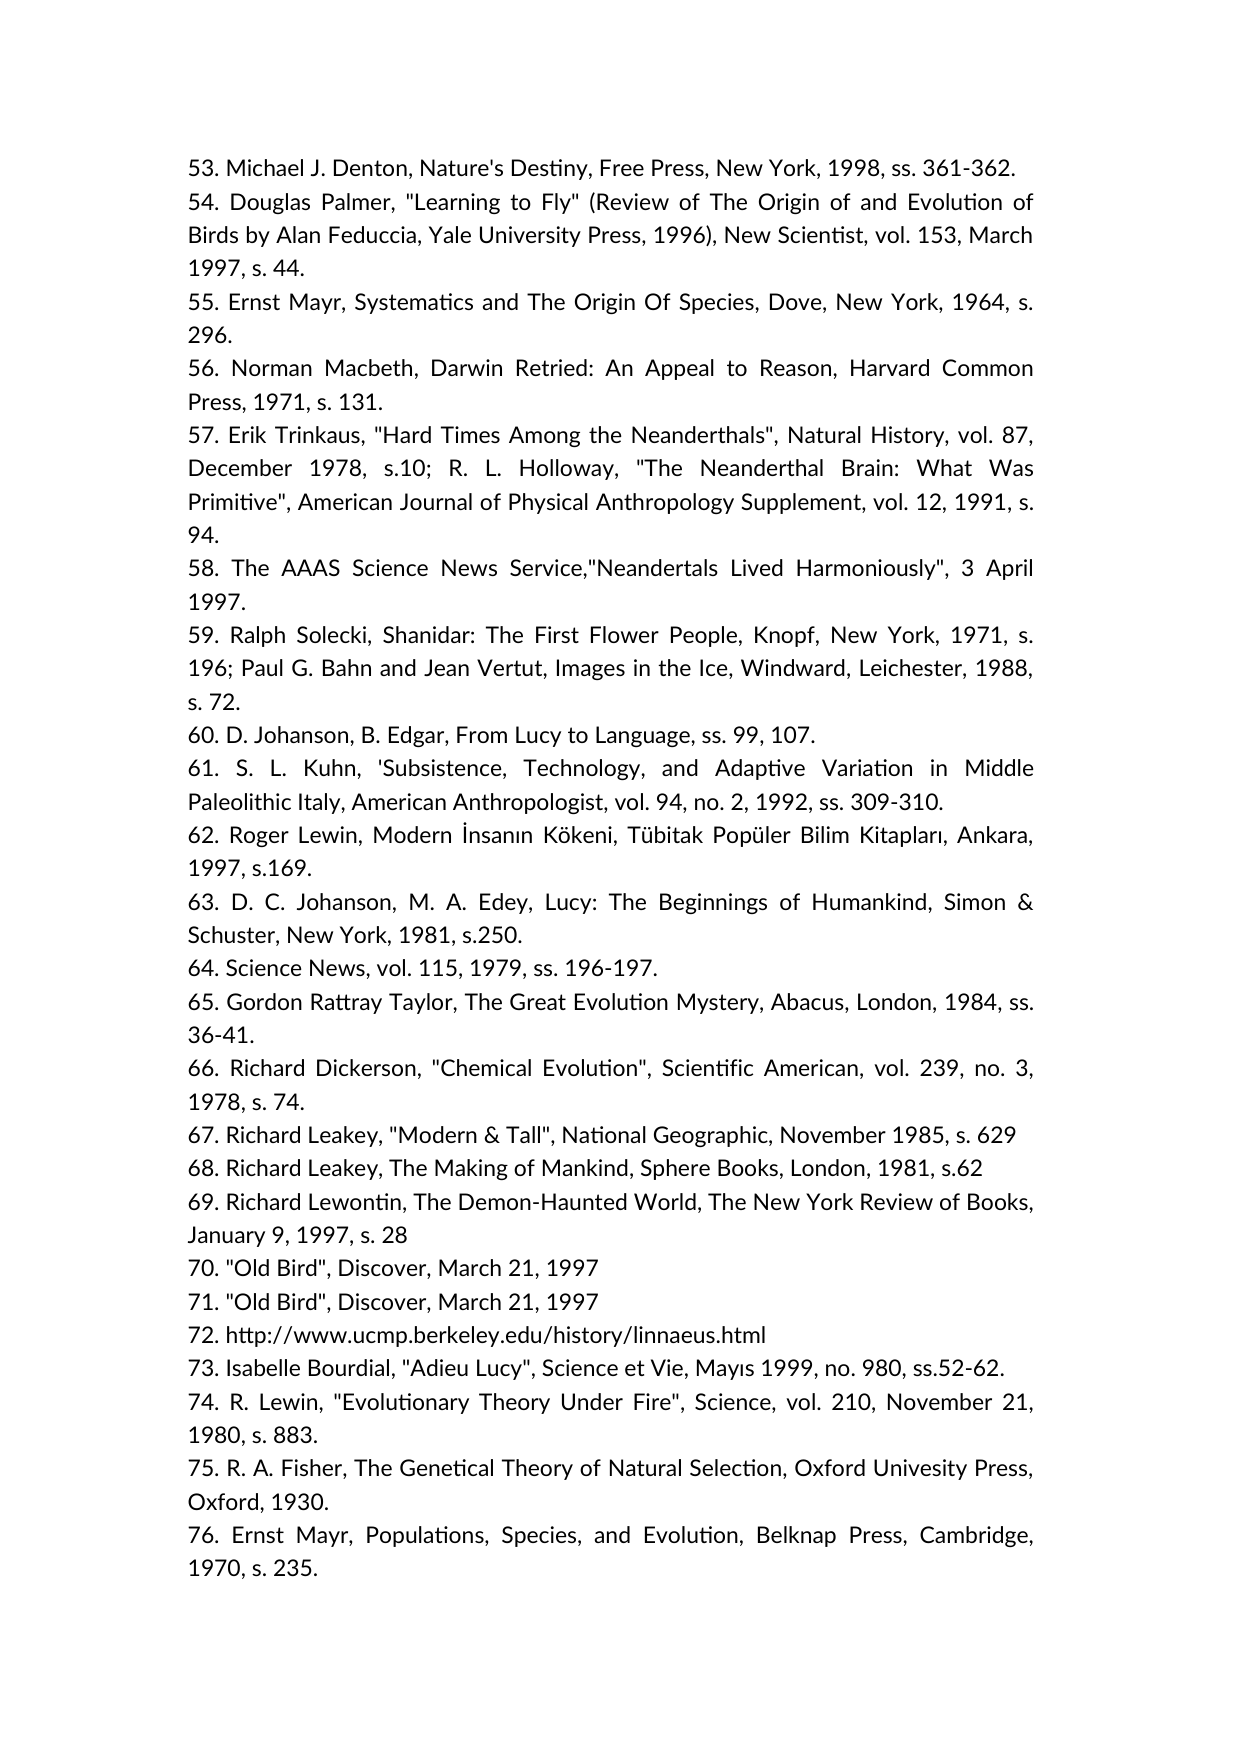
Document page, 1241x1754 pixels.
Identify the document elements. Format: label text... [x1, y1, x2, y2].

text 55. Ernst Mayr, Systematics and The Origin Of Species, Dove, New York, 1964, s. 296. [187, 283, 1035, 350]
text 53. Michael J. Denton, Nature's Destiny, Free Press, New York, 1998, ss. 361-362. [187, 150, 1035, 183]
text 72. http://www.ucmp.berkeley.edu/history/linnaeus.html [187, 1317, 1035, 1350]
text 70. "Old Bird", Discover, March 21, 1997 [187, 1250, 1035, 1283]
text 60. D. Johanson, B. Edgar, From Lucy to Language, ss. 99, 107. [187, 717, 1035, 750]
text 65. Gordon Rattray Taylor, The Great Evolution Mystery, Abacus, London, 1984, ss. 36-41. [187, 983, 1035, 1050]
text 61. S. L. Kuhn, 'Subsistence, Technology, and Adaptive Variation in Middle Paleolithic Italy, American Anthropologist, vol. 94, no. 2, 1992, ss. 309-310. [187, 750, 1035, 817]
text 63. D. C. Johanson, M. A. Edey, Lucy: The Beginnings of Humankind, Simon & Schuster, New York, 1981, s.250. [187, 883, 1035, 950]
text 74. R. Lewin, "Evolutionary Theory Under Fire", Science, vol. 210, November 21, 1980, s. 883. [187, 1383, 1035, 1450]
text 71. "Old Bird", Discover, March 21, 1997 [187, 1283, 1035, 1317]
text 75. R. A. Fisher, The Genetical Theory of Natural Selection, Oxford Univesity Press, Oxford, 1930. [187, 1450, 1035, 1517]
text 64. Science News, vol. 115, 1979, ss. 196-197. [187, 950, 1035, 983]
text 76. Ernst Mayr, Populations, Species, and Evolution, Belknap Press, Cambridge, 1970, s. 235. [187, 1517, 1035, 1583]
text 57. Erik Trinkaus, "Hard Times Among the Neanderthals", Natural History, vol. 87, December 1978, s.10; R. L. Holloway, "The Neanderthal Brain: What Was Primitive", American Journal of Physical Anthropology Supplement, vol. 12, 1991, s. 94. [187, 417, 1035, 550]
text 54. Douglas Palmer, "Learning to Fly" (Review of The Origin of and Evolution of Birds by Alan Feduccia, Yale University Press, 1996), New Scientist, vol. 153, March 1997, s. 44. [187, 183, 1035, 283]
text 66. Richard Dickerson, "Chemical Evolution", Scientific American, vol. 239, no. 3, 1978, s. 74. [187, 1050, 1035, 1117]
text 59. Ralph Solecki, Shanidar: The First Flower People, Knopf, New York, 1971, s. 196; Paul G. Bahn and Jean Vertut, Images in the Ice, Windward, Leichester, 1988, s. 72. [187, 617, 1035, 717]
text 58. The AAAS Science News Service,"Neandertals Lived Harmoniously", 3 April 1997. [187, 550, 1035, 617]
text 68. Richard Leakey, The Making of Mankind, Sphere Books, London, 1981, s.62 [187, 1150, 1035, 1183]
text 56. Norman Macbeth, Darwin Retried: An Appeal to Reason, Harvard Common Press, 1971, s. 131. [187, 350, 1035, 417]
text 67. Richard Leakey, "Modern & Tall", National Geographic, November 1985, s. 629 [187, 1117, 1035, 1150]
text 73. Isabelle Bourdial, "Adieu Lucy", Science et Vie, Mayıs 1999, no. 980, ss.52-62. [187, 1350, 1035, 1383]
text 69. Richard Lewontin, The Demon-Haunted World, The New York Review of Books, January 9, 1997, s. 28 [187, 1183, 1035, 1250]
text 62. Roger Lewin, Modern İnsanın Kökeni, Tübitak Popüler Bilim Kitapları, Ankara, 1997, s.169. [187, 817, 1035, 883]
